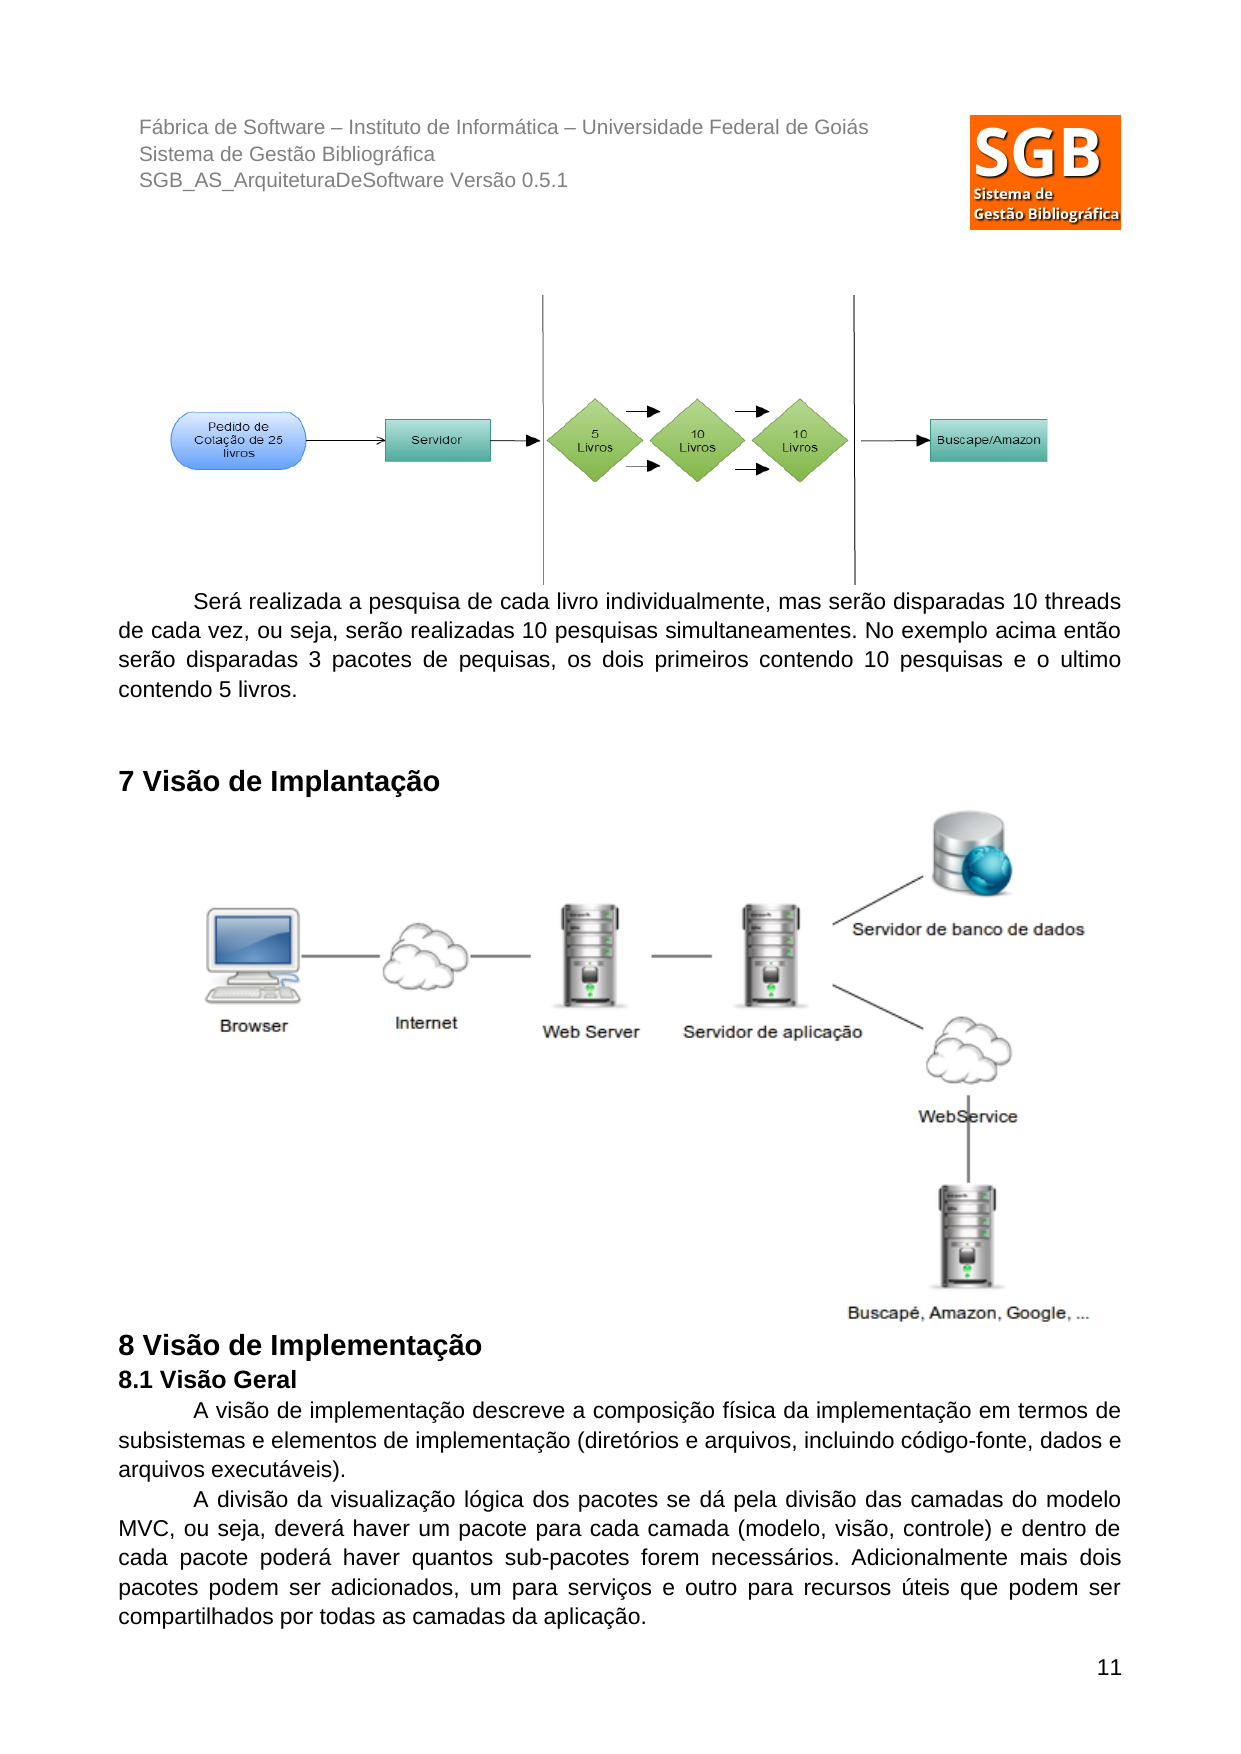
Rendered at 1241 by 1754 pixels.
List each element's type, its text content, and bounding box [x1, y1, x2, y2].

picture [170, 294, 1048, 585]
text Será realizada a pesquisa de cada livro individualmente, mas serão disparadas 10 threads de cada vez, ou seja, serão realizadas 10 pesquisas simultaneamentes. No exemplo acima então serão disparadas 3 pacotes de pequisas, os dois primeiros contendo 10 pesquisas e o ultimo contendo 5 livros. [118, 588, 1122, 702]
picture [193, 802, 1094, 1325]
text A divisão da visualização lógica dos pacotes se dá pela divisão das camadas do modelo MVC, ou seja, deverá haver um pacote para cada camada (modelo, visão, controle) e dentro de cada pacote poderá haver quantos sub-pacotes forem necessários. Adicionalmente mais dois pacotes podem ser adicionados, um para serviços e outro para recursos úteis que podem ser compartilhados por todas as camadas da aplicação. [118, 1486, 1122, 1629]
subtitle 8.1 Visão Geral [118, 1366, 1122, 1394]
picture [970, 115, 1122, 230]
subtitle 7 Visão de Implantação [118, 764, 1122, 797]
text A visão de implementação descreve a composição física da implementação em termos de subsistemas e elementos de implementação (diretórios e arquivos, incluindo código-fonte, dados e arquivos executáveis). [118, 1398, 1122, 1483]
subtitle 8 Visão de Implementação [118, 1329, 1122, 1361]
